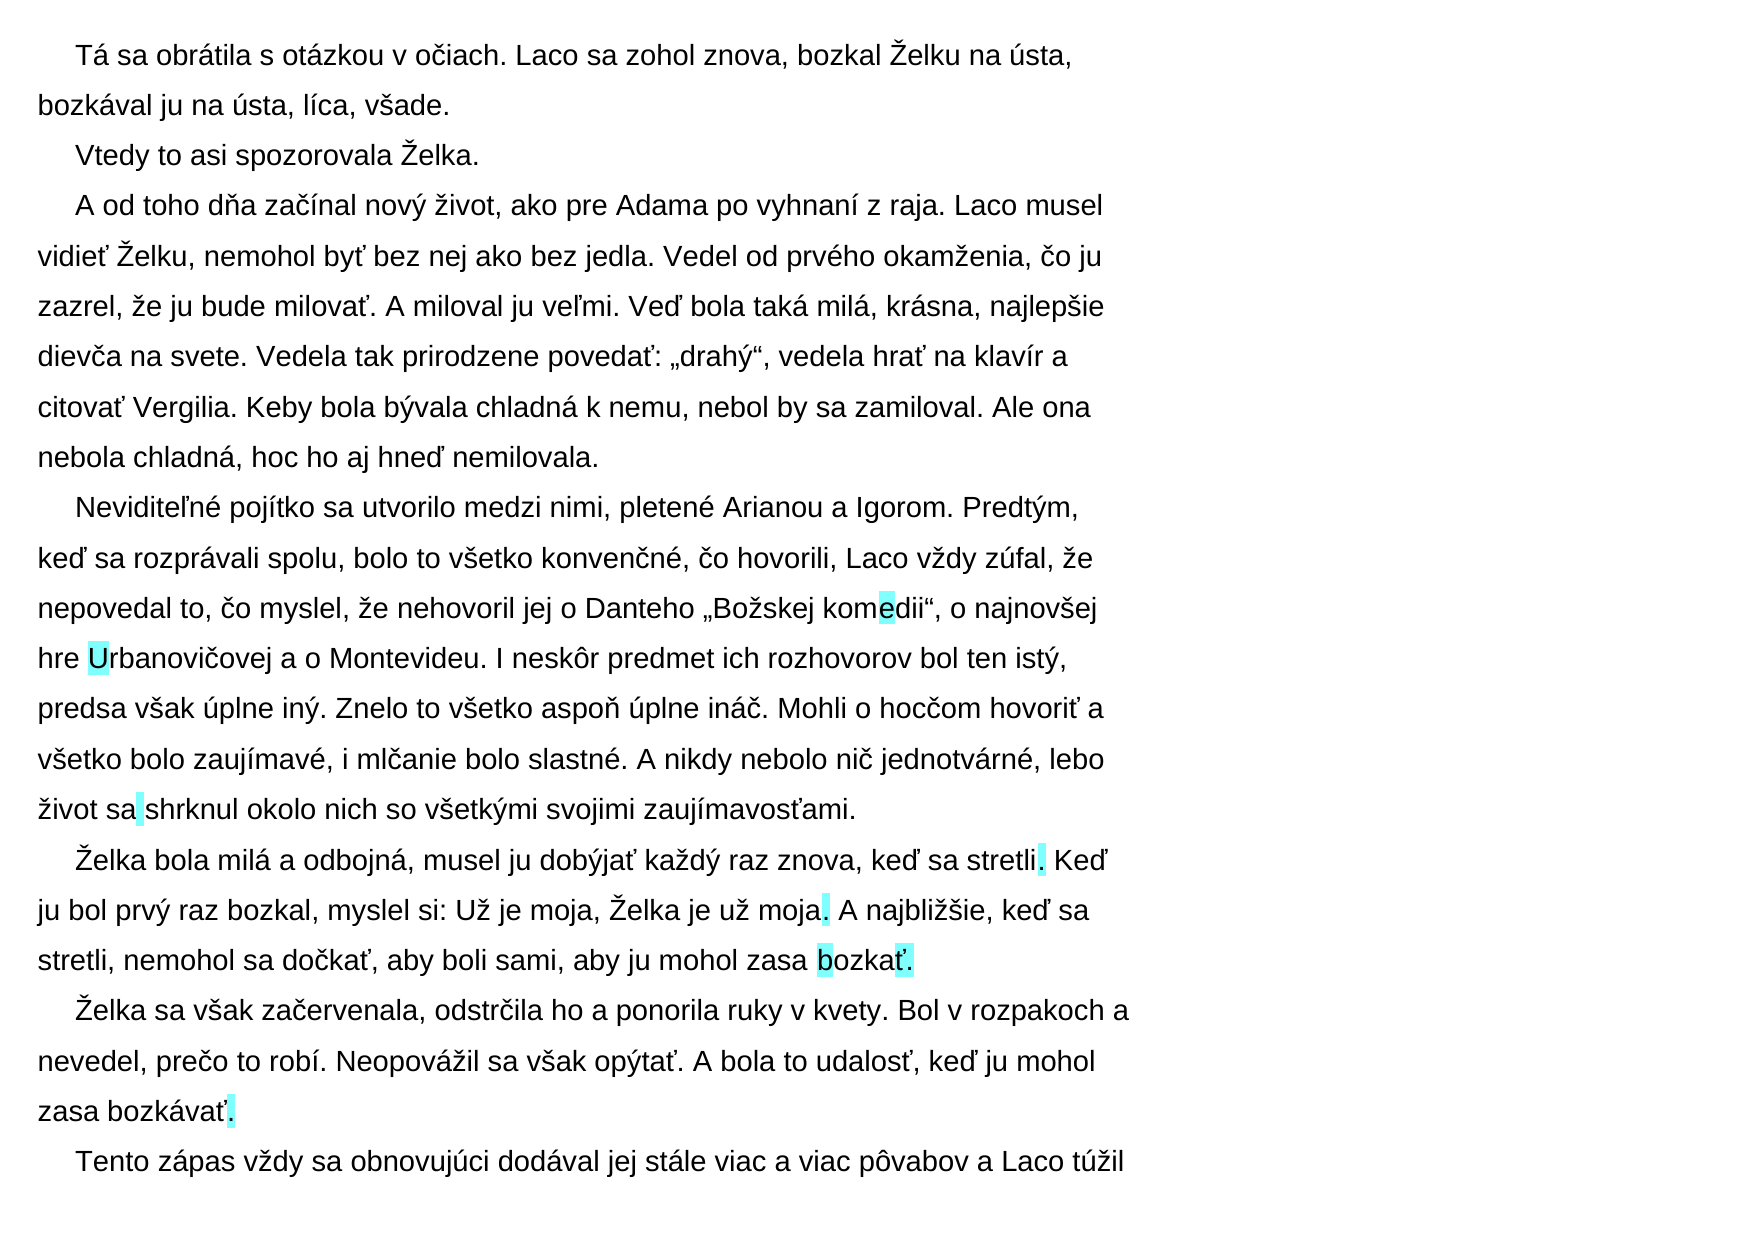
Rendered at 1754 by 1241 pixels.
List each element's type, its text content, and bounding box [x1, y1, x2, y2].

text Vtedy to asi spozorovala Želka. [37, 138, 1130, 172]
text A od toho dňa začínal nový život, ako pre Adama po vyhnaní z raja. Laco musel vidieť Želku, nemohol byť bez nej ako bez jedla. Vedel od prvého okamženia, čo ju zazrel, že ju bude milovať. A miloval ju veľmi. Veď bola taká milá, krásna, najlepšie dievča na svete. Vedela tak prirodzene povedať: „drahý“, vedela hrať na klavír a citovať Vergilia. Keby bola bývala chladná k nemu, nebol by sa zamiloval. Ale ona nebola chladná, hoc ho aj hneď nemilovala. [37, 188, 1130, 473]
text Želka bola milá a odbojná, musel ju dobýjať každý raz znova, keď sa stretli. Keď ju bol prvý raz bozkal, myslel si: Už je moja, Želka je už moja. A najbližšie, keď sa stretli, nemohol sa dočkať, aby boli sami, aby ju mohol zasa bozkať. [37, 842, 1130, 977]
text Tento zápas vždy sa obnovujúci dodával jej stále viac a viac pôvabov a Laco túžil [37, 1144, 1130, 1178]
text Tá sa obrátila s otázkou v očiach. Laco sa zohol znova, bozkal Želku na ústa, bozkával ju na ústa, líca, všade. [37, 37, 1130, 121]
text Želka sa však začervenala, odstrčila ho a ponorila ruky v kvety. Bol v rozpakoch a nevedel, prečo to robí. Neopovážil sa však opýtať. A bola to udalosť, keď ju mohol zasa bozkávať. [37, 993, 1130, 1128]
text Neviditeľné pojítko sa utvorilo medzi nimi, pletené Arianou a Igorom. Predtým, keď sa rozprávali spolu, bolo to všetko konvenčné, čo hovorili, Laco vždy zúfal, že nepovedal to, čo myslel, že nehovoril jej o Danteho „Božskej komedii“, o najnovšej hre Urbanovičovej a o Montevideu. I neskôr predmet ich rozhovorov bol ten istý, predsa však úplne iný. Znelo to všetko aspoň úplne ináč. Mohli o hocčom hovoriť a všetko bolo zaujímavé, i mlčanie bolo slastné. A nikdy nebolo nič jednotvárné, lebo život sa shrknul okolo nich so všetkými svojimi zaujímavosťami. [37, 490, 1130, 826]
